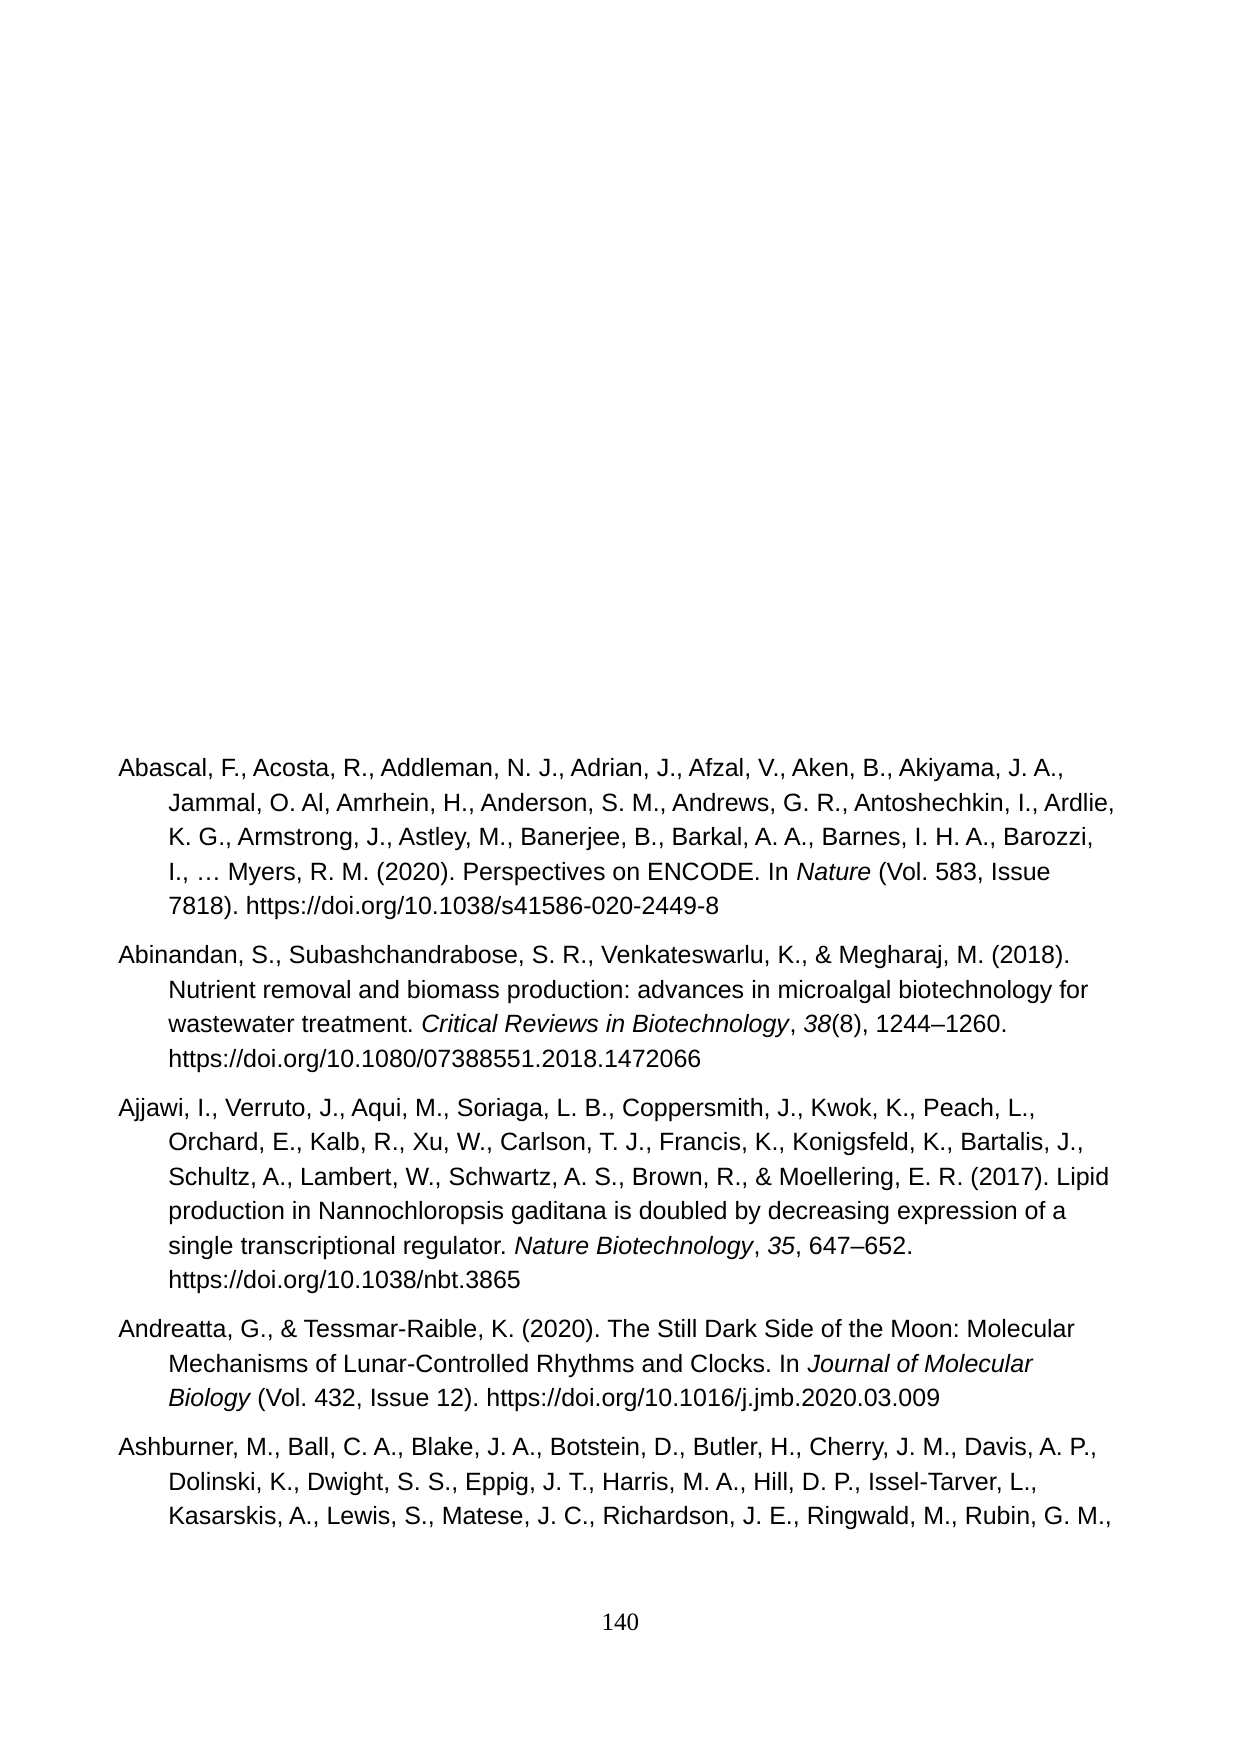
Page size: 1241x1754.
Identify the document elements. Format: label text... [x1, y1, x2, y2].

text Abascal, F., Acosta, R., Addleman, N. J., Adrian, J., Afzal, V., Aken, B., Akiyama, J. A., Jammal, O. Al, Amrhein, H., Anderson, S. M., Andrews, G. R., Antoshechkin, I., Ardlie, K. G., Armstrong, J., Astley, M., Banerjee, B., Barkal, A. A., Barnes, I. H. A., Barozzi, I., … Myers, R. M. (2020). Perspectives on ENCODE. In Nature (Vol. 583, Issue 7818). https://doi.org/10.1038/s41586-020-2449-8 [118, 753, 1122, 920]
text Andreatta, G., & Tessmar-Raible, K. (2020). The Still Dark Side of the Moon: Molecular Mechanisms of Lunar-Controlled Rhythms and Clocks. In Journal of Molecular Biology (Vol. 432, Issue 12). https://doi.org/10.1016/j.jmb.2020.03.009 [118, 1314, 1122, 1412]
text Abinandan, S., Subashchandrabose, S. R., Venkateswarlu, K., & Megharaj, M. (2018). Nutrient removal and biomass production: advances in microalgal biotechnology for wastewater treatment. Critical Reviews in Biotechnology, 38(8), 1244–1260. https://doi.org/10.1080/07388551.2018.1472066 [118, 940, 1122, 1073]
text Ashburner, M., Ball, C. A., Blake, J. A., Botstein, D., Butler, H., Cherry, J. M., Davis, A. P., Dolinski, K., Dwight, S. S., Eppig, J. T., Harris, M. A., Hill, D. P., Issel-Tarver, L., Kasarskis, A., Lewis, S., Matese, J. C., Richardson, J. E., Ringwald, M., Rubin, G. M., [118, 1432, 1122, 1530]
text Ajjawi, I., Verruto, J., Aqui, M., Soriaga, L. B., Coppersmith, J., Kwok, K., Peach, L., Orchard, E., Kalb, R., Xu, W., Carlson, T. J., Francis, K., Konigsfeld, K., Bartalis, J., Schultz, A., Lambert, W., Schwartz, A. S., Brown, R., & Moellering, E. R. (2017). Lipid production in Nannochloropsis gaditana is doubled by decreasing expression of a single transcriptional regulator. Nature Biotechnology, 35, 647–652. https://doi.org/10.1038/nbt.3865 [118, 1093, 1122, 1294]
